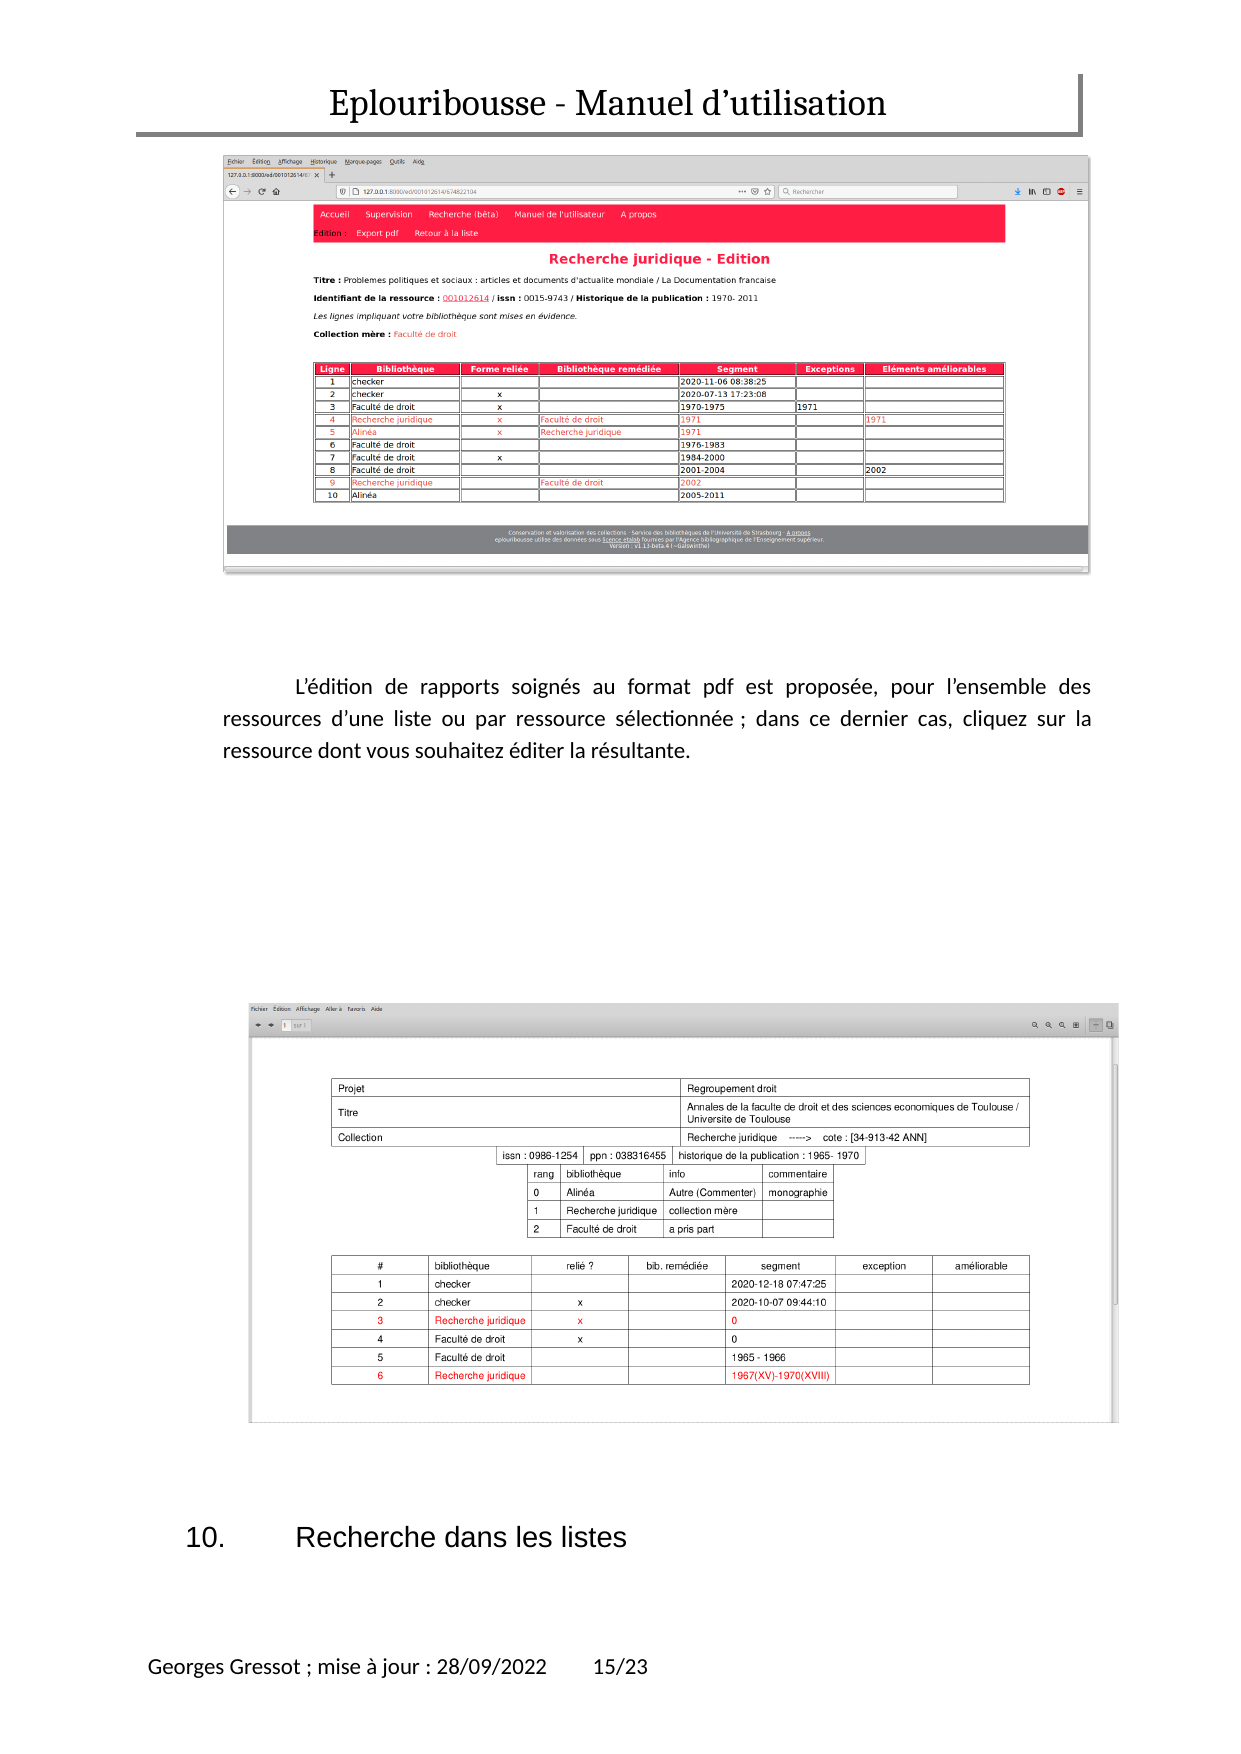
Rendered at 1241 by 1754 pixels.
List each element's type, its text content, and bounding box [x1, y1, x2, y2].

subtitle Recherche dans les listes [185, 1520, 1093, 1554]
picture [248, 1003, 1119, 1423]
list L’édition de rapports soignés au format pdf est proposée, pour l’ensemble des ressources d’une liste ou par ressource sélectionnée ; dans ce dernier cas, cliquez sur la ressource dont vous souhaitez éditer la résultante. [223, 672, 1093, 765]
picture [221, 153, 1092, 576]
